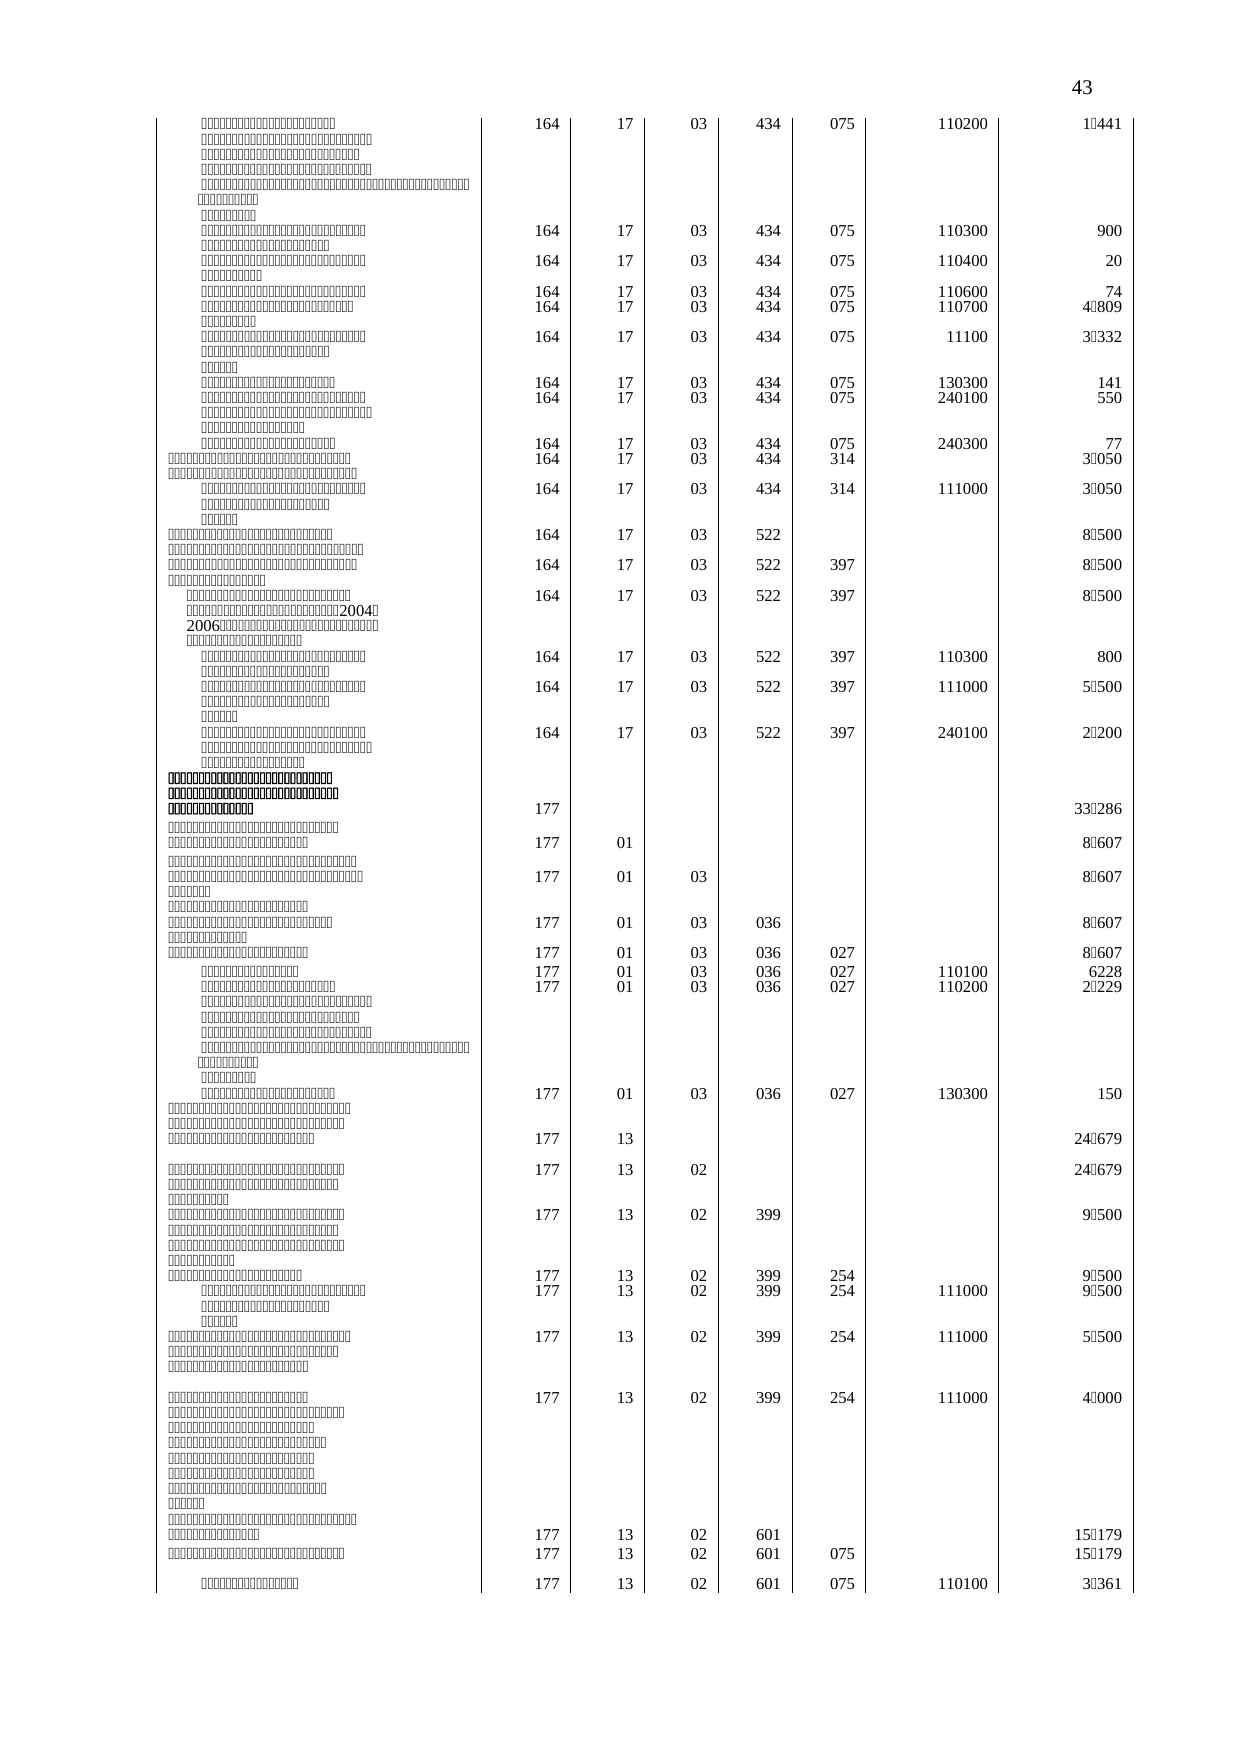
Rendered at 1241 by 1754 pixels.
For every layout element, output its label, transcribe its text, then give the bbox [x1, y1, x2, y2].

table_cell [719, 1103, 792, 1163]
table_cell  [157, 947, 481, 966]
table_cell   [157, 225, 481, 255]
table_cell  [645, 285, 718, 301]
table_cell  [793, 1088, 865, 1103]
table_cell  [482, 1285, 570, 1331]
table_cell    [157, 392, 481, 437]
table_cell  [999, 1392, 1133, 1513]
table_cell  [719, 377, 792, 392]
table_cell  [482, 681, 570, 726]
table_cell  [719, 331, 792, 377]
table_cell  [719, 118, 792, 224]
table_cell  [999, 590, 1133, 650]
table_cell  [645, 981, 718, 1087]
table_cell  [793, 947, 865, 966]
table_cell  [571, 1209, 644, 1270]
table_cell  [719, 255, 792, 285]
table_cell    [157, 1331, 481, 1392]
table_cell  [645, 966, 718, 981]
table_cell  [482, 650, 570, 681]
table_cell  [571, 1513, 644, 1547]
table_cell  [866, 301, 998, 331]
table_cell [793, 856, 865, 901]
table_cell  [645, 1164, 718, 1209]
table_cell  [999, 1331, 1133, 1392]
table_cell  [645, 255, 718, 285]
table_cell  [157, 438, 481, 453]
table_cell   [157, 650, 481, 681]
table_cell  [866, 255, 998, 285]
table_cell  [157, 377, 481, 392]
table_cell  [571, 438, 644, 453]
table_cell  [999, 559, 1133, 589]
table_cell       [157, 981, 481, 1087]
table_cell [866, 1513, 998, 1547]
table_cell  [793, 1331, 865, 1392]
table_cell  [571, 1103, 644, 1163]
table_cell  [719, 1285, 792, 1331]
table_cell  [571, 681, 644, 726]
table_cell  [482, 966, 570, 981]
table_cell  [571, 981, 644, 1087]
table_cell  [645, 856, 718, 901]
table_cell  [482, 559, 570, 589]
table_cell  [999, 285, 1133, 301]
table_cell  [999, 1513, 1133, 1547]
table_cell  [793, 966, 865, 981]
table_cell    [157, 772, 481, 821]
table_cell  [793, 1578, 865, 1593]
table_cell  [482, 981, 570, 1087]
table_cell  [866, 1088, 998, 1103]
table_cell  [793, 981, 865, 1087]
table_cell    [157, 331, 481, 377]
table_cell  [482, 1331, 570, 1392]
table_cell  [645, 1392, 718, 1513]
table_cell  [866, 1331, 998, 1392]
table_cell  [793, 483, 865, 529]
table_cell  [482, 1088, 570, 1103]
table_cell  [793, 1548, 865, 1578]
table_cell [866, 821, 998, 856]
table_cell  [793, 726, 865, 772]
table_cell  [645, 1285, 718, 1331]
table_cell  [999, 118, 1133, 224]
table_cell   [157, 529, 481, 559]
table_cell  [999, 981, 1133, 1087]
table_cell  [571, 1088, 644, 1103]
table_cell  [719, 590, 792, 650]
table_cell  [866, 392, 998, 437]
table_cell   [157, 255, 481, 285]
table_cell  [645, 681, 718, 726]
table_cell [793, 529, 865, 559]
table_cell  [482, 301, 570, 331]
table_cell  [571, 856, 644, 901]
table_cell  [999, 1209, 1133, 1270]
table_cell  [645, 1548, 718, 1578]
table_cell  [482, 947, 570, 966]
table_cell   [157, 453, 481, 483]
table_cell  [571, 901, 644, 947]
table_cell  [157, 1548, 481, 1578]
table_cell  [999, 1088, 1133, 1103]
table_cell  [999, 681, 1133, 726]
table_cell  [571, 285, 644, 301]
table_cell  [999, 966, 1133, 981]
table_cell  [645, 453, 718, 483]
table_cell  [571, 966, 644, 981]
table_cell  [157, 966, 481, 981]
table_cell [866, 1270, 998, 1285]
table_cell    [157, 1103, 481, 1163]
table_cell     [157, 1209, 481, 1270]
table_cell  [157, 1270, 481, 1285]
table_cell  [482, 438, 570, 453]
table_cell  [482, 772, 570, 821]
table_cell  [571, 1392, 644, 1513]
table_cell  [719, 1209, 792, 1270]
table_cell  [719, 225, 792, 255]
table_cell  [999, 483, 1133, 529]
table_cell [719, 821, 792, 856]
table_cell  [793, 331, 865, 377]
table_cell  [482, 901, 570, 947]
table_cell [719, 772, 792, 821]
table_cell  [719, 1548, 792, 1578]
table_cell  [482, 483, 570, 529]
table_cell  [571, 650, 644, 681]
table_cell  [999, 225, 1133, 255]
table_cell [645, 821, 718, 856]
table_cell   [157, 301, 481, 331]
table_cell  [999, 438, 1133, 453]
table_cell  [719, 1270, 792, 1285]
table_cell  [571, 1164, 644, 1209]
table_cell  [793, 301, 865, 331]
table_cell  [719, 1088, 792, 1103]
table_cell  [645, 1088, 718, 1103]
table_cell [866, 559, 998, 589]
table_cell [645, 772, 718, 821]
table_cell  [719, 392, 792, 437]
table_cell  [645, 483, 718, 529]
table_cell  [645, 225, 718, 255]
table_cell  [719, 301, 792, 331]
table_cell  [999, 1578, 1133, 1593]
table_cell  [482, 590, 570, 650]
table_cell  [793, 559, 865, 589]
table_cell  [645, 726, 718, 772]
table_cell   [157, 1513, 481, 1547]
table_cell [793, 1209, 865, 1270]
table_cell  [866, 331, 998, 377]
table_cell  [866, 981, 998, 1087]
table_cell  [482, 1209, 570, 1270]
table_cell  [999, 1164, 1133, 1209]
table_cell  [866, 1392, 998, 1513]
table_cell  [571, 947, 644, 966]
table_cell [866, 1164, 998, 1209]
table_cell  [571, 559, 644, 589]
table_cell  [999, 821, 1133, 856]
table_cell [793, 1103, 865, 1163]
table_cell  [482, 856, 570, 901]
table_cell  [793, 285, 865, 301]
table_cell [866, 772, 998, 821]
table_cell  [719, 650, 792, 681]
table_cell  [571, 392, 644, 437]
table_cell  [571, 1548, 644, 1578]
table_cell  [157, 1578, 481, 1593]
table_cell  [719, 529, 792, 559]
table_cell   [157, 821, 481, 856]
table_cell  [719, 438, 792, 453]
table_cell  [482, 331, 570, 377]
table_cell [793, 1513, 865, 1547]
table_cell [866, 1209, 998, 1270]
table_cell  [482, 377, 570, 392]
table_cell  [866, 650, 998, 681]
table_cell  [482, 1164, 570, 1209]
table_cell    [157, 1164, 481, 1209]
table_cell [866, 856, 998, 901]
table_cell  [645, 947, 718, 966]
table_cell  [999, 947, 1133, 966]
table_cell  [719, 1392, 792, 1513]
table_cell  [645, 1578, 718, 1593]
table_cell     [157, 590, 481, 650]
table_cell  [719, 681, 792, 726]
table_cell  [571, 1578, 644, 1593]
table_cell  [571, 1285, 644, 1331]
table_cell  [645, 301, 718, 331]
table_cell  [999, 772, 1133, 821]
table_cell  [793, 1392, 865, 1513]
table_cell  [571, 590, 644, 650]
table_cell  [866, 118, 998, 224]
table_cell  [482, 225, 570, 255]
table_cell  [482, 821, 570, 856]
table_cell  [482, 1392, 570, 1513]
table_cell  [999, 377, 1133, 392]
table_cell  [645, 392, 718, 437]
table_cell  [999, 529, 1133, 559]
table_cell  [866, 377, 998, 392]
table_cell  [482, 1103, 570, 1163]
table_cell  [645, 331, 718, 377]
table_cell  [482, 1578, 570, 1593]
table_cell  [999, 1548, 1133, 1578]
table_cell  [645, 559, 718, 589]
table_cell  [157, 285, 481, 301]
table_cell  [482, 255, 570, 285]
table_cell  [571, 331, 644, 377]
table_cell  [999, 453, 1133, 483]
table_cell   [157, 559, 481, 589]
table_cell  [866, 483, 998, 529]
table_cell  [999, 1103, 1133, 1163]
table_cell  [999, 255, 1133, 285]
table_cell    [157, 726, 481, 772]
table_cell    [157, 681, 481, 726]
table_cell [793, 772, 865, 821]
table_cell  [157, 1088, 481, 1103]
table_cell  [866, 1578, 998, 1593]
table_cell  [999, 392, 1133, 437]
table_cell  [866, 726, 998, 772]
table_cell [866, 1103, 998, 1163]
table_cell  [719, 947, 792, 966]
table_cell  [482, 529, 570, 559]
table_cell  [571, 529, 644, 559]
table_cell [866, 453, 998, 483]
table_cell [866, 947, 998, 966]
table_cell  [719, 285, 792, 301]
table_cell  [793, 453, 865, 483]
table_cell [793, 901, 865, 947]
table_cell [793, 1164, 865, 1209]
table_cell  [793, 392, 865, 437]
table_cell  [571, 821, 644, 856]
table_cell  [719, 726, 792, 772]
table_cell  [719, 453, 792, 483]
table_cell  [719, 1513, 792, 1547]
table_cell  [793, 681, 865, 726]
table_cell         [157, 1392, 481, 1513]
table_cell  [645, 1513, 718, 1547]
table_cell  [793, 590, 865, 650]
table_cell  [571, 118, 644, 224]
table_cell  [999, 331, 1133, 377]
table_cell  [719, 981, 792, 1087]
table_cell  [482, 453, 570, 483]
table_cell  [999, 901, 1133, 947]
table_cell  [482, 1513, 570, 1547]
table_cell  [866, 681, 998, 726]
table_cell  [793, 118, 865, 224]
table_cell  [719, 901, 792, 947]
table_cell  [571, 255, 644, 285]
table_cell  [719, 966, 792, 981]
table_cell  [645, 529, 718, 559]
table_cell  [482, 392, 570, 437]
table_cell  [645, 901, 718, 947]
table_cell  [645, 1209, 718, 1270]
table_cell    [157, 901, 481, 947]
table_cell [866, 901, 998, 947]
table_cell  [999, 856, 1133, 901]
table_cell [719, 1164, 792, 1209]
table_cell  [866, 285, 998, 301]
table_cell    [157, 856, 481, 901]
table_cell  [999, 726, 1133, 772]
table_cell  [571, 225, 644, 255]
table_cell [719, 856, 792, 901]
table_cell  [571, 453, 644, 483]
table_cell  [645, 650, 718, 681]
table_cell    [157, 483, 481, 529]
table_cell [645, 1103, 718, 1163]
table_cell  [482, 1270, 570, 1285]
table_cell       [157, 118, 481, 224]
table_cell  [645, 118, 718, 224]
table_cell  [793, 1285, 865, 1331]
table_cell  [999, 1285, 1133, 1331]
table_cell  [645, 590, 718, 650]
table_cell  [571, 483, 644, 529]
table_cell  [793, 255, 865, 285]
table_cell  [793, 225, 865, 255]
table_cell  [571, 377, 644, 392]
table_cell  [719, 1331, 792, 1392]
table_cell  [571, 301, 644, 331]
table_cell  [719, 483, 792, 529]
table_cell  [866, 438, 998, 453]
table_cell  [482, 118, 570, 224]
table_cell  [645, 377, 718, 392]
table_cell  [866, 225, 998, 255]
table_cell  [719, 559, 792, 589]
table_cell  [793, 377, 865, 392]
table_cell  [999, 650, 1133, 681]
table_cell  [719, 1578, 792, 1593]
table_cell  [571, 726, 644, 772]
table_cell  [866, 1285, 998, 1331]
table_cell  [571, 1331, 644, 1392]
table_cell [866, 1548, 998, 1578]
table_cell  [793, 650, 865, 681]
table_cell    [157, 1285, 481, 1331]
table_cell  [999, 301, 1133, 331]
table_cell  [793, 438, 865, 453]
table_cell [571, 772, 644, 821]
table_cell [866, 590, 998, 650]
table_cell  [999, 1270, 1133, 1285]
table_cell  [645, 438, 718, 453]
table_cell  [866, 966, 998, 981]
table_cell  [482, 726, 570, 772]
table_cell  [482, 1548, 570, 1578]
table_cell [793, 821, 865, 856]
table_cell  [793, 1270, 865, 1285]
table_cell  [571, 1270, 644, 1285]
table_cell  [645, 1331, 718, 1392]
table_cell  [482, 285, 570, 301]
table_cell [866, 529, 998, 559]
table_cell  [645, 1270, 718, 1285]
